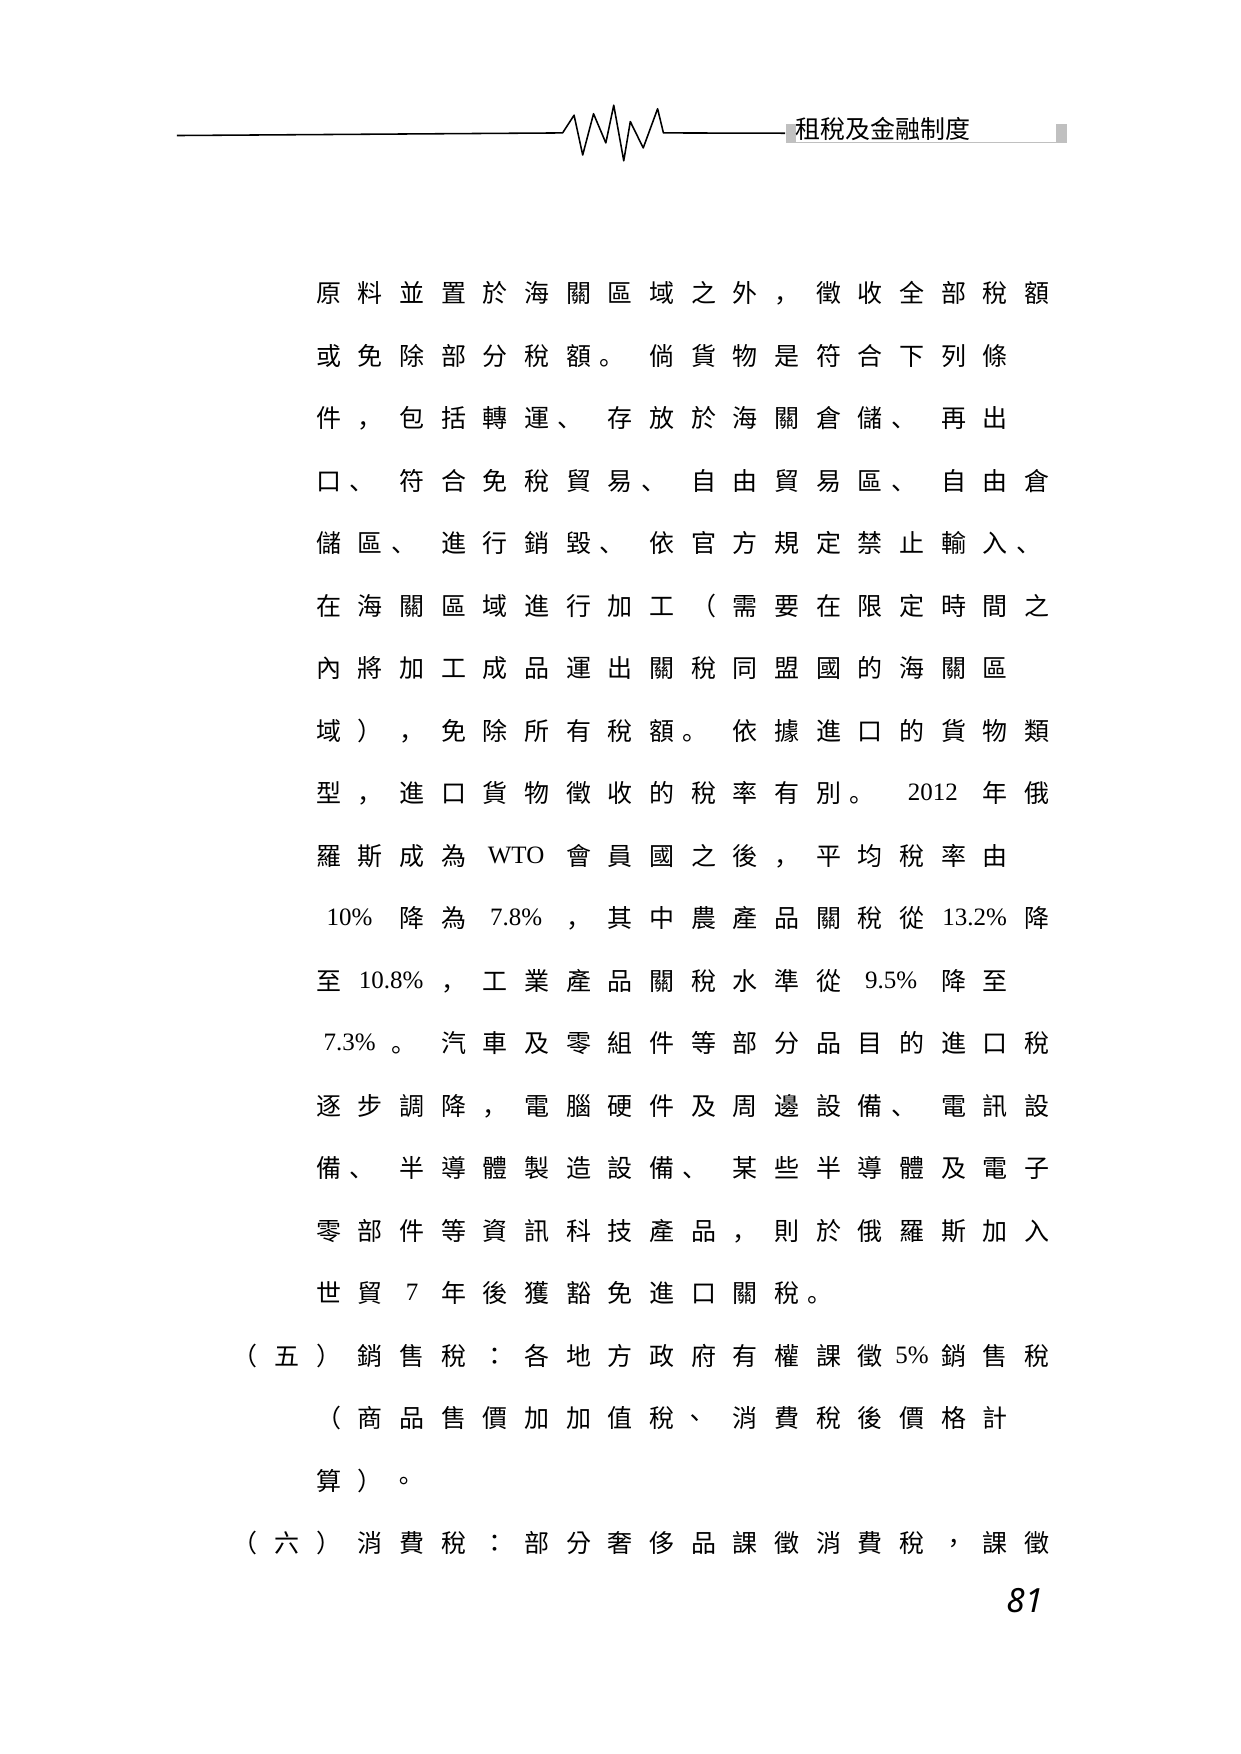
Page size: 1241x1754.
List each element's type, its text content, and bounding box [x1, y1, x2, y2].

text （六）消費稅：部分奢侈品課徵消費稅，課徵 [207, 1500, 1058, 1563]
text （五）銷售稅：各地方政府有權課徵5%銷售稅（商品售價加加值稅、消費稅後價格計算）。 [207, 1313, 1058, 1500]
text 原料並置於海關區域之外，徵收全部稅額或免除部分稅額。倘貨物是符合下列條件，包括轉運、存放於海關倉儲、再出口、符合免稅貿易、自由貿易區、自由倉儲區、進行銷毀、依官方規定禁止輸入、在海關區域進行加工（需要在限定時間之內將加工成品運出關稅同盟國的海關區域），免除所有稅額。依據進口的貨物類型，進口貨物徵收的稅率有別。2012年俄羅斯成為WTO會員國之後，平均稅率由10%降為7.8%，其中農產品關稅從13.2%降至10.8%，工業產品關稅水準從9.5%降至7.3%。汽車及零組件等部分品目的進口稅逐步調降，電腦硬件及周邊設備、電訊設備、半導體製造設備、某些半導體及電子零部件等資訊科技產品，則於俄羅斯加入世貿7年後獲豁免進口關稅。 [207, 250, 1058, 1313]
